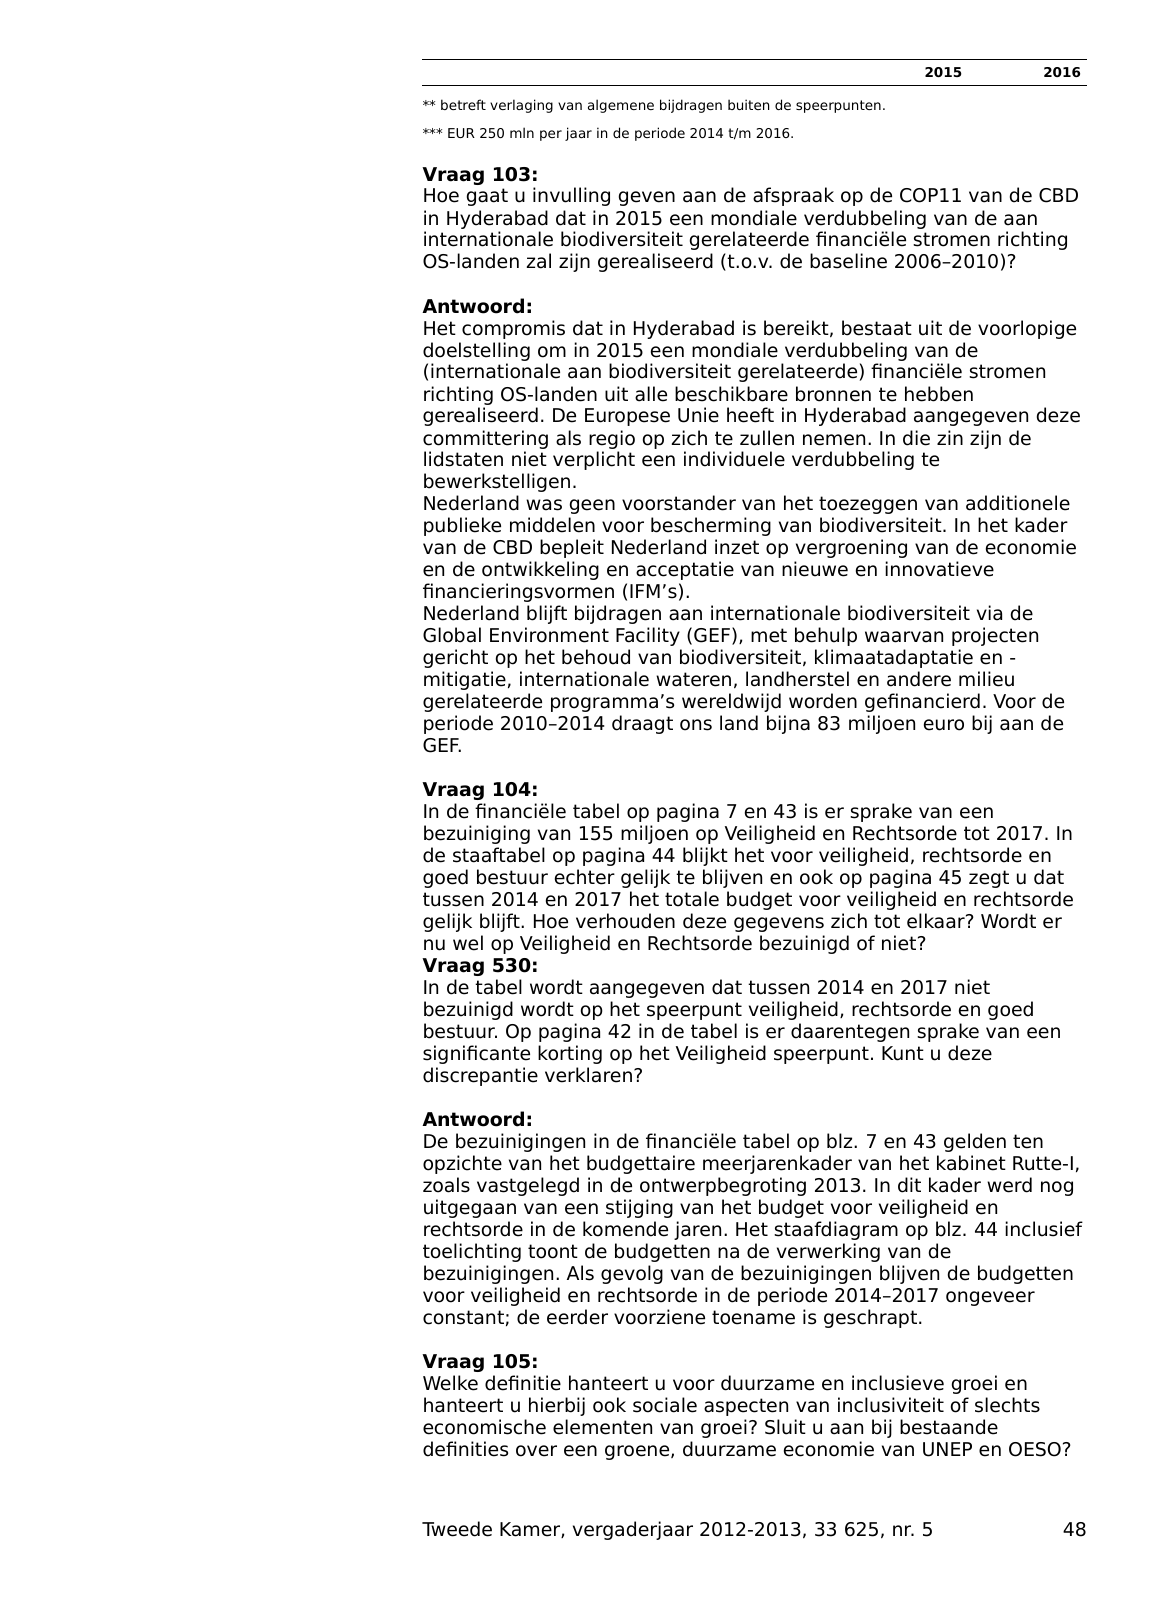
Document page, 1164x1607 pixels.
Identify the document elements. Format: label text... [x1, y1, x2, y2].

text Antwoord: [422, 296, 1087, 317]
text Nederland was geen voorstander van het toezeggen van additionele publieke middelen voor bescherming van biodiversiteit. In het kader van de CBD bepleit Nederland inzet op vergroening van de economie en de ontwikkeling en acceptatie van nieuwe en innovatieve financieringsvormen (IFM’s). [422, 493, 1087, 603]
text Vraag 105: [422, 1351, 1087, 1373]
text Het compromis dat in Hyderabad is bereikt, bestaat uit de voorlopige doelstelling om in 2015 een mondiale verdubbeling van de (internationale aan biodiversiteit gerelateerde) financiële stromen richting OS-landen uit alle beschikbare bronnen te hebben gerealiseerd. De Europese Unie heeft in Hyderabad aangegeven deze committering als regio op zich te zullen nemen. In die zin zijn de lidstaten niet verplicht een individuele verdubbeling te bewerkstelligen. [422, 317, 1087, 493]
text Vraag 103: [422, 163, 1087, 185]
text Vraag 104: [422, 779, 1087, 801]
table_header 2015 [849, 60, 968, 85]
text De bezuinigingen in de financiële tabel op blz. 7 en 43 gelden ten opzichte van het budgettaire meerjarenkader van het kabinet Rutte-I, zoals vastgelegd in de ontwerpbegroting 2013. In dit kader werd nog uitgegaan van een stijging van het budget voor veiligheid en rechtsorde in de komende jaren. Het staafdiagram op blz. 44 inclusief toelichting toont de budgetten na de verwerking van de bezuinigingen. Als gevolg van de bezuinigingen blijven de budgetten voor veiligheid en rechtsorde in de periode 2014–2017 ongeveer constant; de eerder voorziene toename is geschrapt. [422, 1131, 1087, 1329]
text In de tabel wordt aangegeven dat tussen 2014 en 2017 niet bezuinigd wordt op het speerpunt veiligheid, rechtsorde en goed bestuur. Op pagina 42 in de tabel is er daarentegen sprake van een significante korting op het Veiligheid speerpunt. Kunt u deze discrepantie verklaren? [422, 977, 1087, 1087]
text Vraag 530: [422, 955, 1087, 977]
text Antwoord: [422, 1109, 1087, 1131]
table_cell ** betreft verlaging van algemene bijdragen buiten de speerpunten. *** EUR 250 mln per jaar in de periode 2014 t/m 2016. [422, 86, 1087, 141]
text Welke definitie hanteert u voor duurzame en inclusieve groei en hanteert u hierbij ook sociale aspecten van inclusiviteit of slechts economische elementen van groei? Sluit u aan bij bestaande definities over een groene, duurzame economie van UNEP en OESO? [422, 1373, 1087, 1461]
text Nederland blijft bijdragen aan internationale biodiversiteit via de Global Environment Facility (GEF), met behulp waarvan projecten gericht op het behoud van biodiversiteit, klimaatadaptatie en -mitigatie, internationale wateren, landherstel en andere milieu gerelateerde programma’s wereldwijd worden gefinancierd. Voor de periode 2010–2014 draagt ons land bijna 83 miljoen euro bij aan de GEF. [422, 603, 1087, 757]
text Hoe gaat u invulling geven aan de afspraak op de COP11 van de CBD in Hyderabad dat in 2015 een mondiale verdubbeling van de aan internationale biodiversiteit gerelateerde financiële stromen richting OS-landen zal zijn gerealiseerd (t.o.v. de baseline 2006–2010)? [422, 185, 1087, 273]
text In de financiële tabel op pagina 7 en 43 is er sprake van een bezuiniging van 155 miljoen op Veiligheid en Rechtsorde tot 2017. In de staaftabel op pagina 44 blijkt het voor veiligheid, rechtsorde en goed bestuur echter gelijk te blijven en ook op pagina 45 zegt u dat tussen 2014 en 2017 het totale budget voor veiligheid en rechtsorde gelijk blijft. Hoe verhouden deze gegevens zich tot elkaar? Wordt er nu wel op Veiligheid en Rechtsorde bezuinigd of niet? [422, 801, 1087, 955]
table_header 2016 [968, 60, 1087, 85]
table_header [422, 60, 849, 85]
